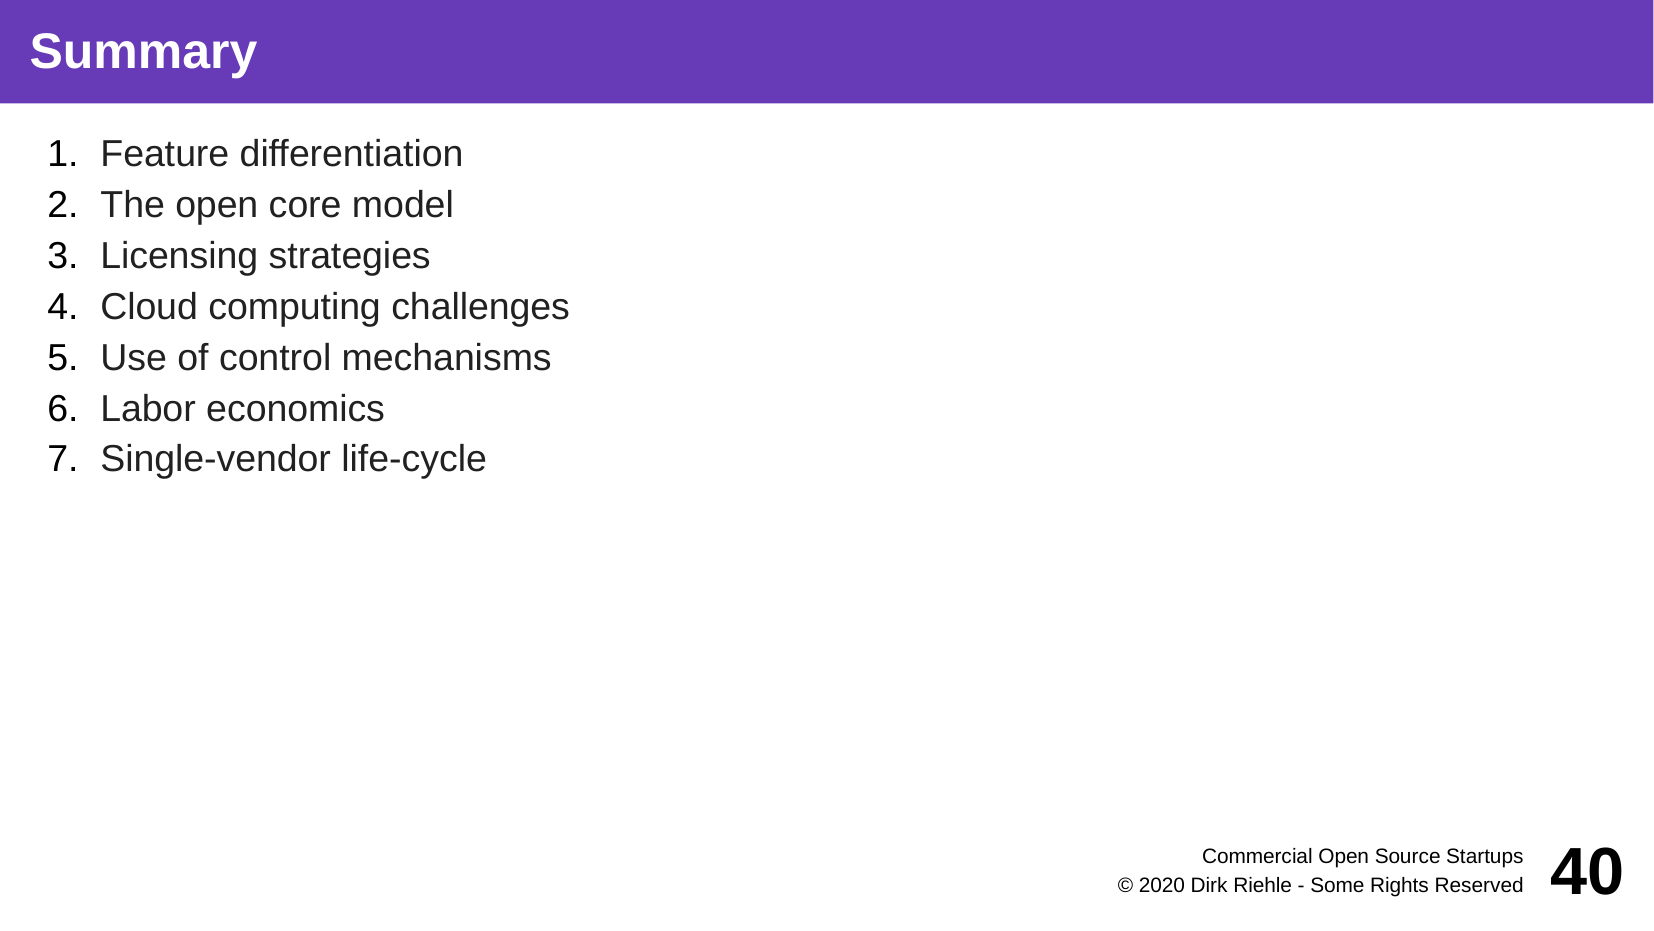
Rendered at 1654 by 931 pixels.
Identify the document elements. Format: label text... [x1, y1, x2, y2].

list Feature differentiation The open core model Licensing strategies Cloud computing challenges Use of control mechanisms Labor economics Single-vendor life-cycle [29, 132, 1625, 813]
title Summary [0, 0, 1654, 104]
